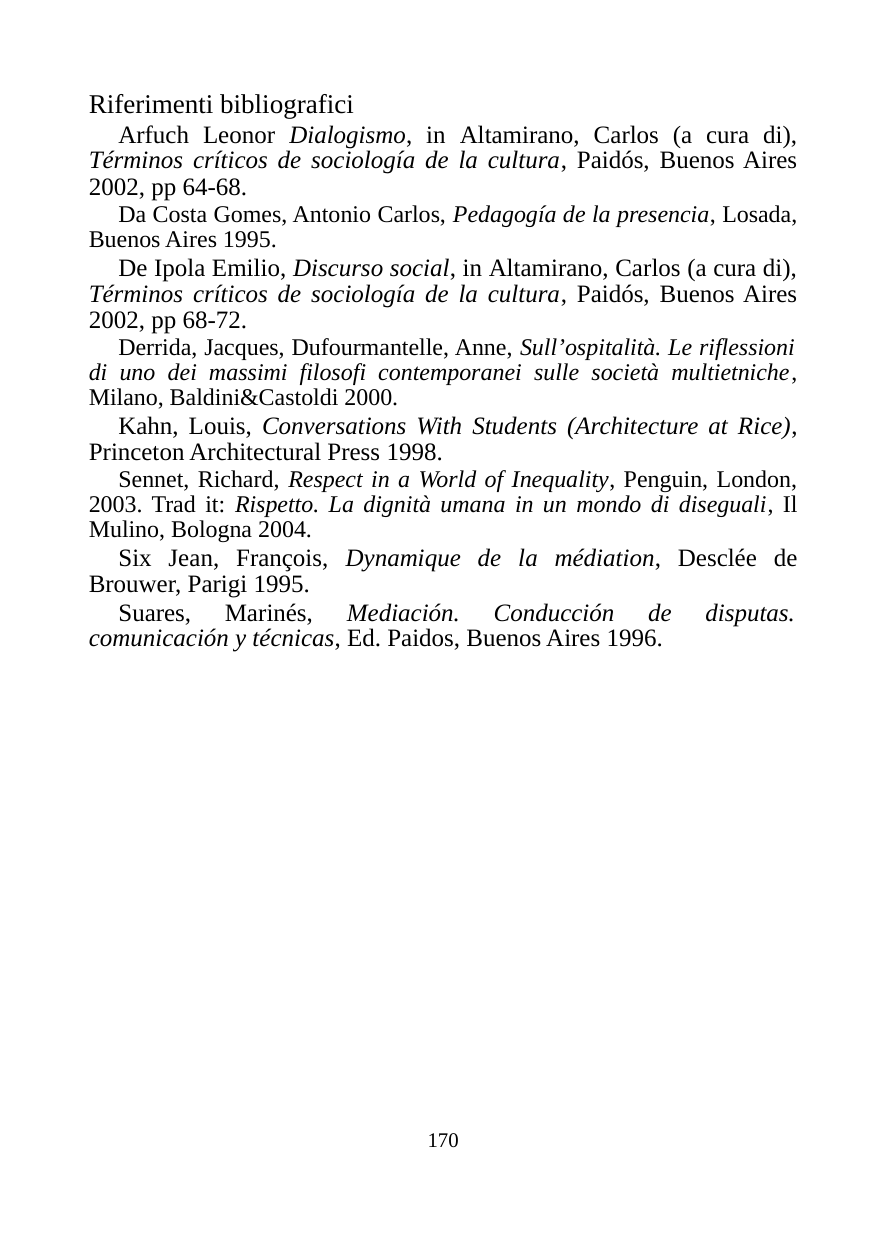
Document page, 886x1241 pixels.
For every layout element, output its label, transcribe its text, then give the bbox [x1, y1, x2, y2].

text Derrida, Jacques, Dufourmantelle, Anne, Sull’ospitalità. Le riflessioni di uno dei massimi filosofi contemporanei sulle società multietniche, Milano, Baldini&Castoldi 2000. [88, 333, 797, 411]
text Suares, Marinés, Mediación. Conducción de disputas. comunicación y técnicas, Ed. Paidos, Buenos Aires 1996. [88, 598, 797, 652]
text Six Jean, François, Dynamique de la médiation, Desclée de Brouwer, Parigi 1995. [88, 543, 797, 598]
text Da Costa Gomes, Antonio Carlos, Pedagogía de la presencia, Losada, Buenos Aires 1995. [88, 200, 797, 253]
subtitle Riferimenti bibliografici [88, 88, 797, 120]
text Kahn, Louis, Conversations With Students (Architecture at Rice), Princeton Architectural Press 1998. [88, 411, 797, 466]
text De Ipola Emilio, Discurso social, in Altamirano, Carlos (a cura di), Términos críticos de sociología de la cultura, Paidós, Buenos Aires 2002, pp 68-72. [88, 253, 797, 333]
text Sennet, Richard, Respect in a World of Inequality, Penguin, London, 2003. Trad it: Rispetto. La dignità umana in un mondo di diseguali, Il Mulino, Bologna 2004. [88, 466, 797, 543]
text Arfuch Leonor Dialogismo, in Altamirano, Carlos (a cura di), Términos críticos de sociología de la cultura, Paidós, Buenos Aires 2002, pp 64-68. [88, 120, 797, 200]
